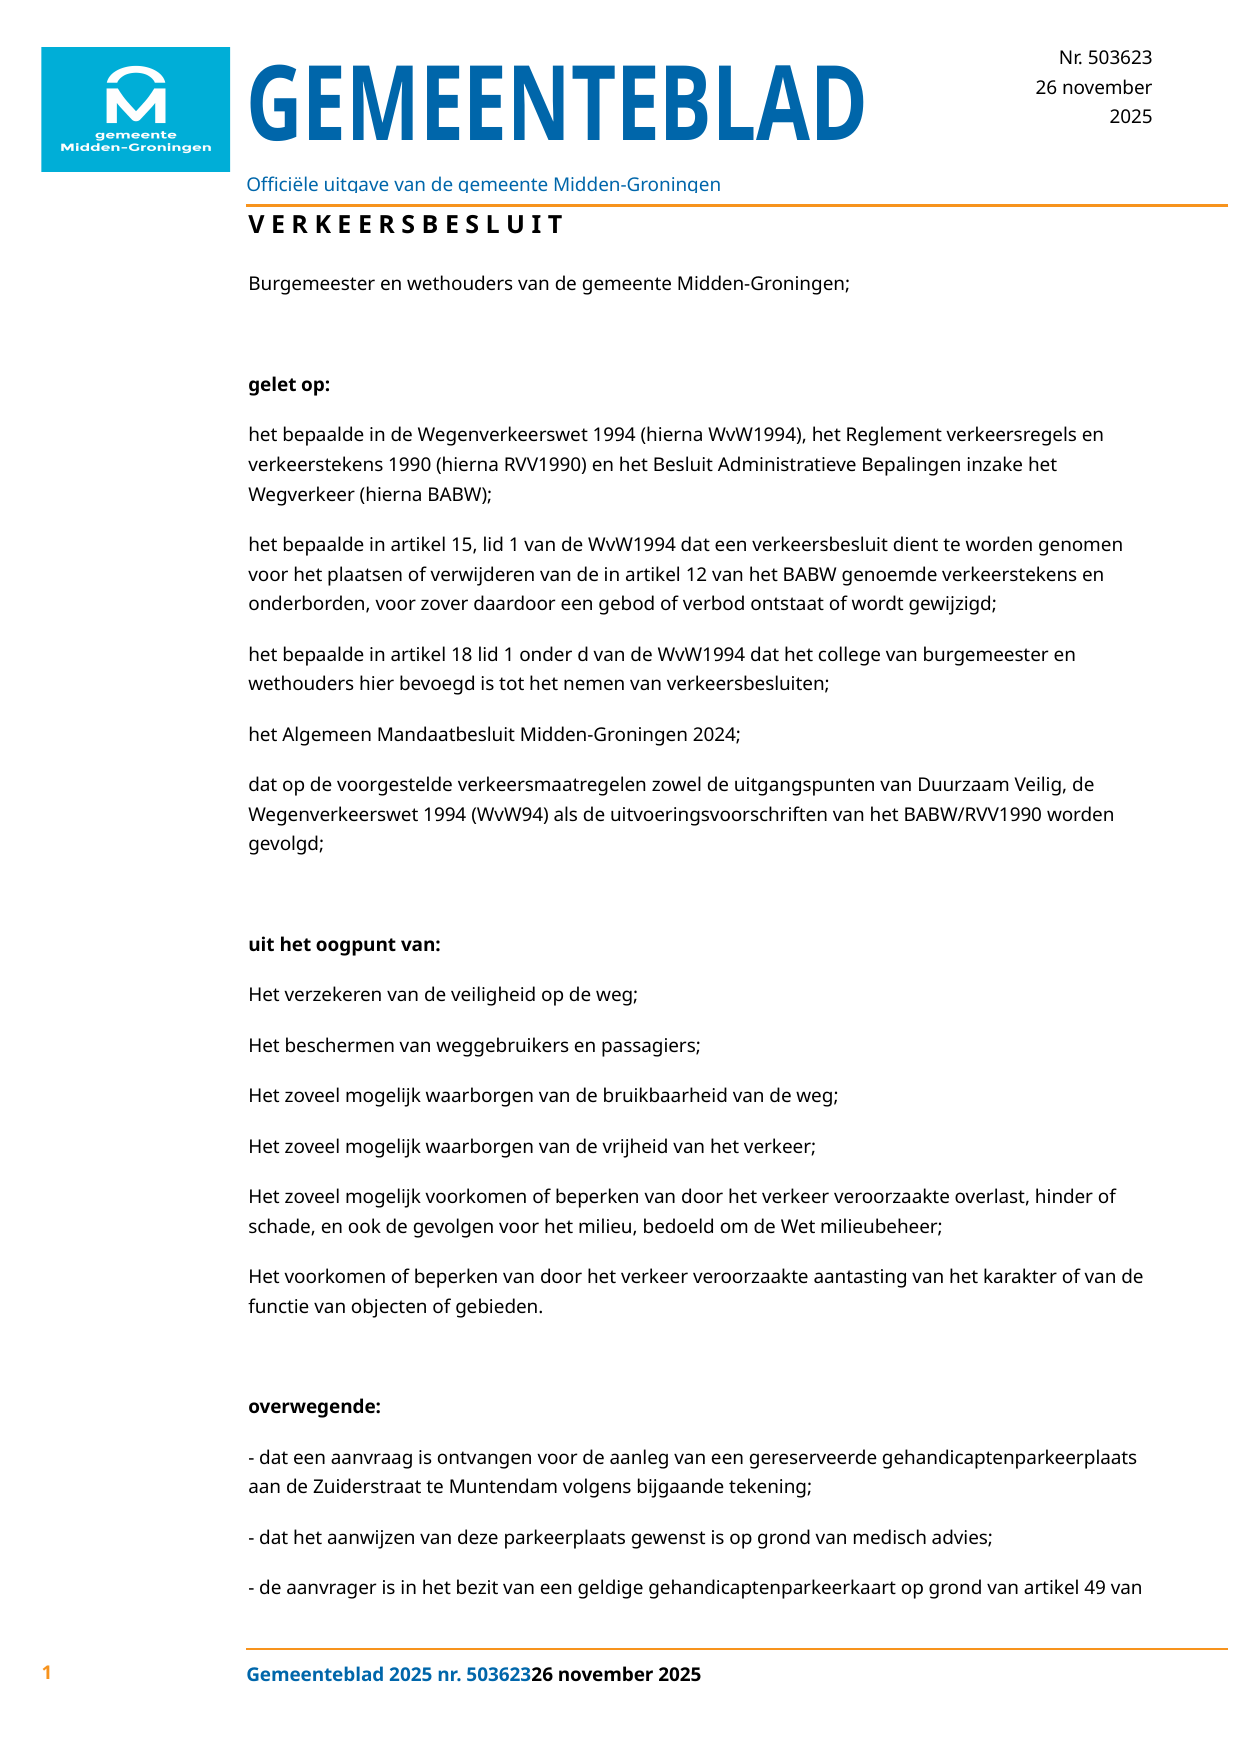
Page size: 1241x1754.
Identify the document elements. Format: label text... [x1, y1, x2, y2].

text Het beschermen van weggebruikers en passagiers; [248, 1032, 1152, 1058]
text V E R K E E R S B E S L U I T [248, 207, 1152, 241]
text Burgemeester en wethouders van de gemeente Midden-Groningen; [248, 270, 1152, 296]
text - de aanvrager is in het bezit van een geldige gehandicaptenparkeerkaart op grond van artikel 49 van [248, 1574, 1152, 1600]
text dat op de voorgestelde verkeersmaatregelen zowel de uitgangspunten van Duurzaam Veilig, de Wegenverkeerswet 1994 (WvW94) als de uitvoeringsvoorschriften van het BABW/RVV1990 worden gevolgd; [248, 771, 1152, 856]
text uit het oogpunt van: [248, 931, 1152, 957]
picture [184, 146, 190, 153]
text - dat het aanwijzen van deze parkeerplaats gewenst is op grond van medisch advies; [248, 1524, 1152, 1550]
text Het verzekeren van de veiligheid op de weg; [248, 982, 1152, 1007]
text - dat een aanvraag is ontvangen voor de aanleg van een gereserveerde gehandicaptenparkeerplaats aan de Zuiderstraat te Muntendam volgens bijgaande tekening; [248, 1444, 1152, 1499]
text Het zoveel mogelijk waarborgen van de vrijheid van het verkeer; [248, 1133, 1152, 1158]
text overwegende: [248, 1394, 1152, 1419]
text Het voorkomen of beperken van door het verkeer veroorzaakte aantasting van het karakter of van de functie van objecten of gebieden. [248, 1263, 1152, 1318]
text het Algemeen Mandaatbesluit Midden-Groningen 2024; [248, 721, 1152, 746]
text het bepaalde in de Wegenverkeerswet 1994 (hierna WvW1994), het Reglement verkeersregels en verkeerstekens 1990 (hierna RVV1990) en het Besluit Administratieve Bepalingen inzake het Wegverkeer (hierna BABW); [248, 422, 1152, 506]
text het bepaalde in artikel 15, lid 1 van de WvW1994 dat een verkeersbesluit dient te worden genomen voor het plaatsen of verwijderen van de in artikel 12 van het BABW genoemde verkeerstekens en onderborden, voor zover daardoor een gebod of verbod ontstaat of wordt gewijzigd; [248, 531, 1152, 616]
picture [107, 89, 165, 122]
text gelet op: [248, 371, 1152, 397]
text Het zoveel mogelijk voorkomen of beperken van door het verkeer veroorzaakte overlast, hinder of schade, en ook de gevolgen voor het milieu, bedoeld om de Wet milieubeheer; [248, 1183, 1152, 1238]
text Het zoveel mogelijk waarborgen van de bruikbaarheid van de weg; [248, 1082, 1152, 1108]
text het bepaalde in artikel 18 lid 1 onder d van de WvW1994 dat het college van burgemeester en wethouders hier bevoegd is tot het nemen van verkeersbesluiten; [248, 641, 1152, 696]
picture [108, 66, 164, 82]
